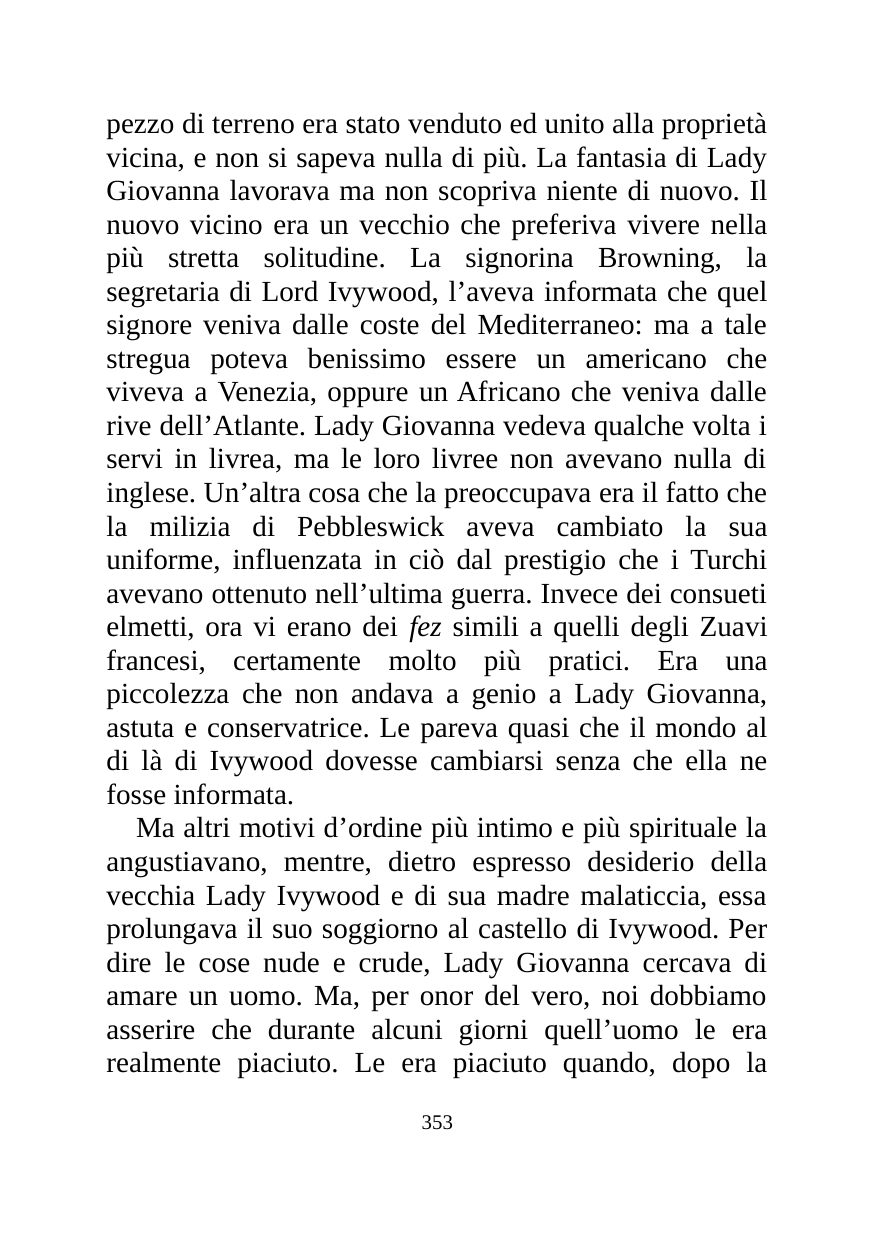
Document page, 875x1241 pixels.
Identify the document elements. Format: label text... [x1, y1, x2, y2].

text pezzo di terreno era stato venduto ed unito alla proprietà vicina, e non si sapeva nulla di più. La fantasia di Lady Giovanna lavorava ma non scopriva niente di nuovo. Il nuovo vicino era un vecchio che preferiva vivere nella più stretta solitudine. La signorina Browning, la segretaria di Lord Ivywood, l’aveva informata che quel signore veniva dalle coste del Mediterraneo: ma a tale stregua poteva benissimo essere un americano che viveva a Venezia, oppure un Africano che veniva dalle rive dell’Atlante. Lady Giovanna vedeva qualche volta i servi in livrea, ma le loro livree non avevano nulla di inglese. Un’altra cosa che la preoccupava era il fatto che la milizia di Pebbleswick aveva cambiato la sua uniforme, influenzata in ciò dal prestigio che i Turchi avevano ottenuto nell’ultima guerra. Invece dei consueti elmetti, ora vi erano dei fez simili a quelli degli Zuavi francesi, certamente molto più pratici. Era una piccolezza che non andava a genio a Lady Giovanna, astuta e conservatrice. Le pareva quasi che il mondo al di là di Ivywood dovesse cambiarsi senza che ella ne fosse informata. [106, 106, 768, 811]
text Ma altri motivi d’ordine più intimo e più spirituale la angustiavano, mentre, dietro espresso desiderio della vecchia Lady Ivywood e di sua madre malaticcia, essa prolungava il suo soggiorno al castello di Ivywood. Per dire le cose nude e crude, Lady Giovanna cercava di amare un uomo. Ma, per onor del vero, noi dobbiamo asserire che durante alcuni giorni quell’uomo le era realmente piaciuto. Le era piaciuto quando, dopo la [106, 811, 768, 1079]
